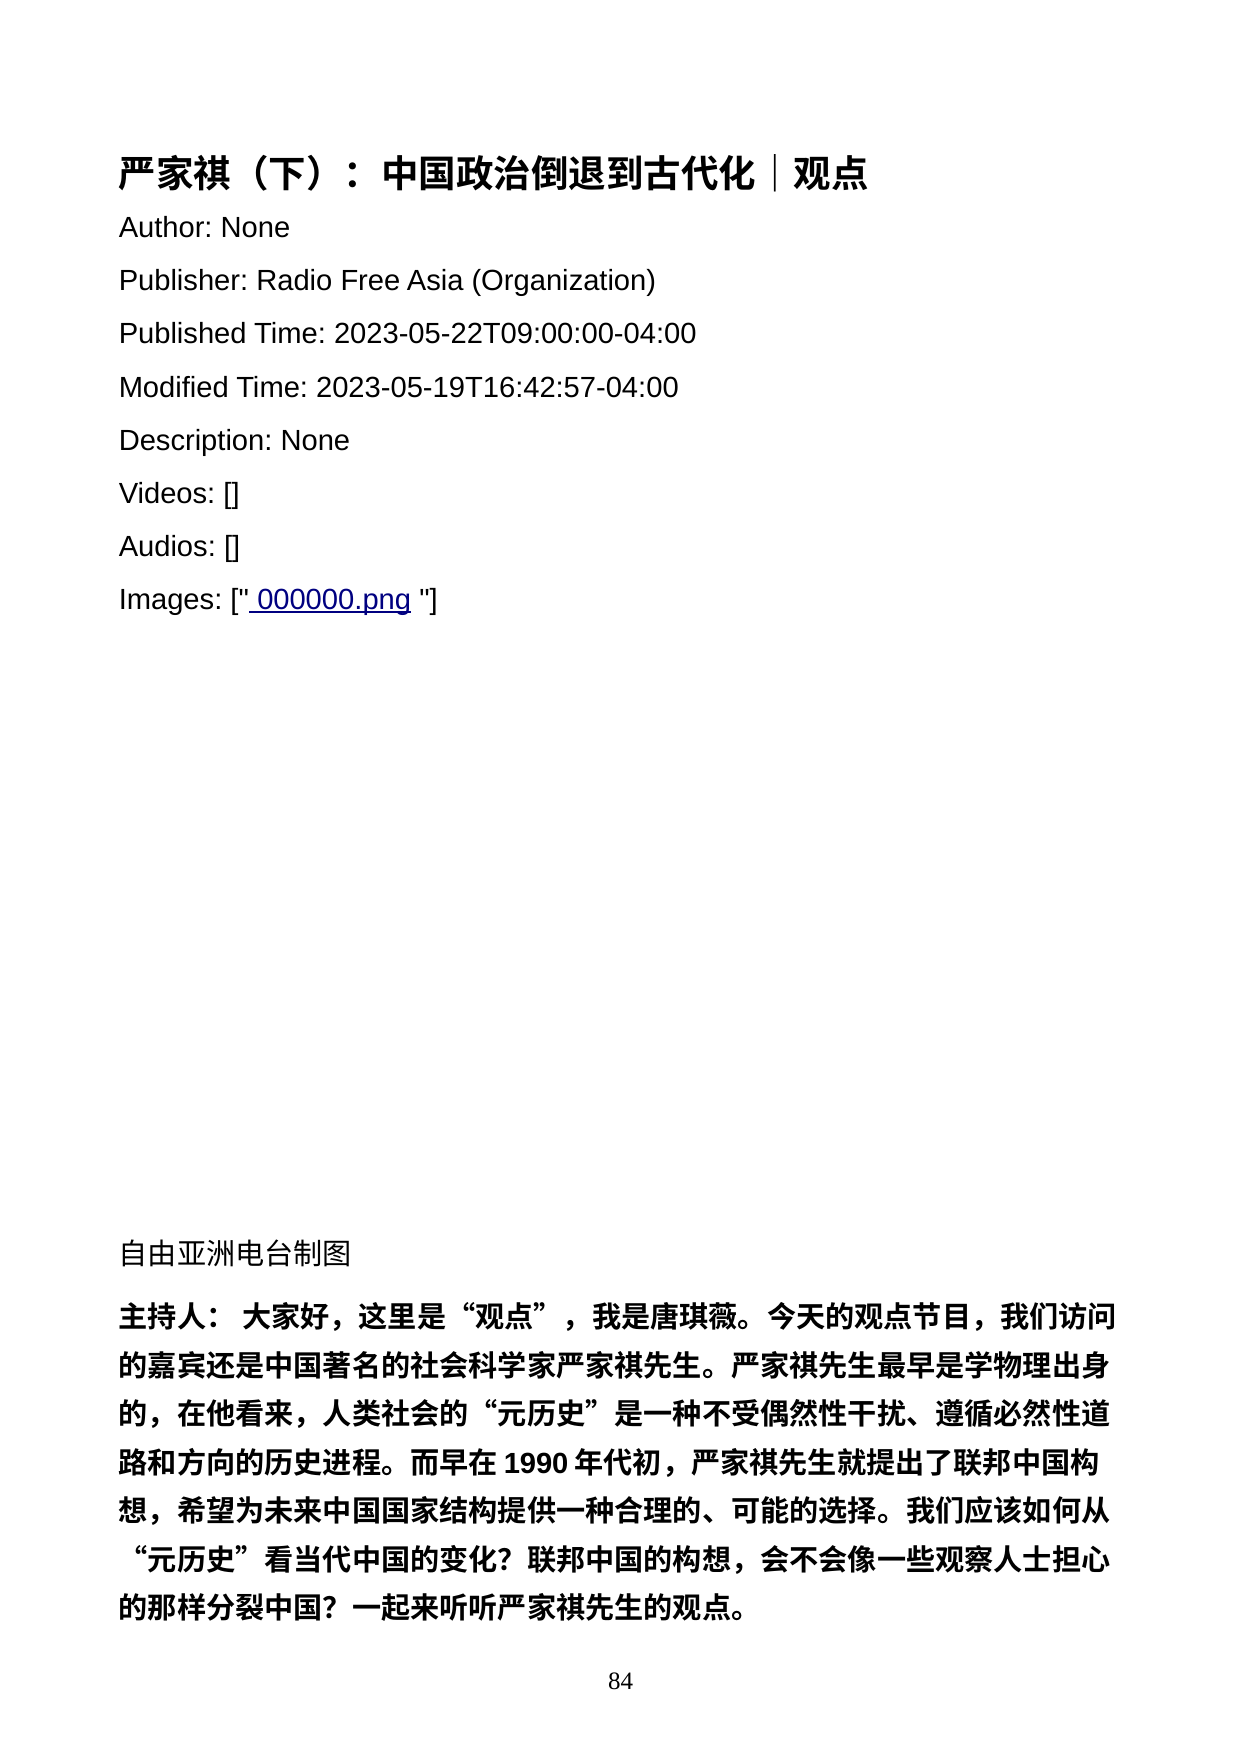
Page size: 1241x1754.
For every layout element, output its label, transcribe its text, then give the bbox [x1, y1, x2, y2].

text Description: None [118, 423, 1122, 456]
text 自由亚洲电台制图 [118, 635, 1122, 1273]
text Published Time: 2023-05-22T09:00:00-04:00 [118, 317, 1122, 350]
text 主持人： 大家好，这里是“观点”，我是唐琪薇。今天的观点节目，我们访问的嘉宾还是中国著名的社会科学家严家祺先生。严家祺先生最早是学物理出身的，在他看来，人类社会的“元历史”是一种不受偶然性干扰、遵循必然性道路和方向的历史进程。而早在1990年代初，严家祺先生就提出了联邦中国构想，希望为未来中国国家结构提供一种合理的、可能的选择。我们应该如何从“元历史”看当代中国的变化？联邦中国的构想，会不会像一些观察人士担心的那样分裂中国？一起来听听严家祺先生的观点。 [118, 1294, 1122, 1627]
text Author: None [118, 210, 1122, 244]
text Modified Time: 2023-05-19T16:42:57-04:00 [118, 370, 1122, 403]
subtitle 严家祺（下）：中国政治倒退到古代化｜观点 [118, 143, 1122, 198]
text Audios: [] [118, 529, 1122, 563]
text Videos: [] [118, 476, 1122, 509]
text Images: [" 000000.png "] [118, 582, 1122, 616]
text Publisher: Radio Free Asia (Organization) [118, 263, 1122, 297]
